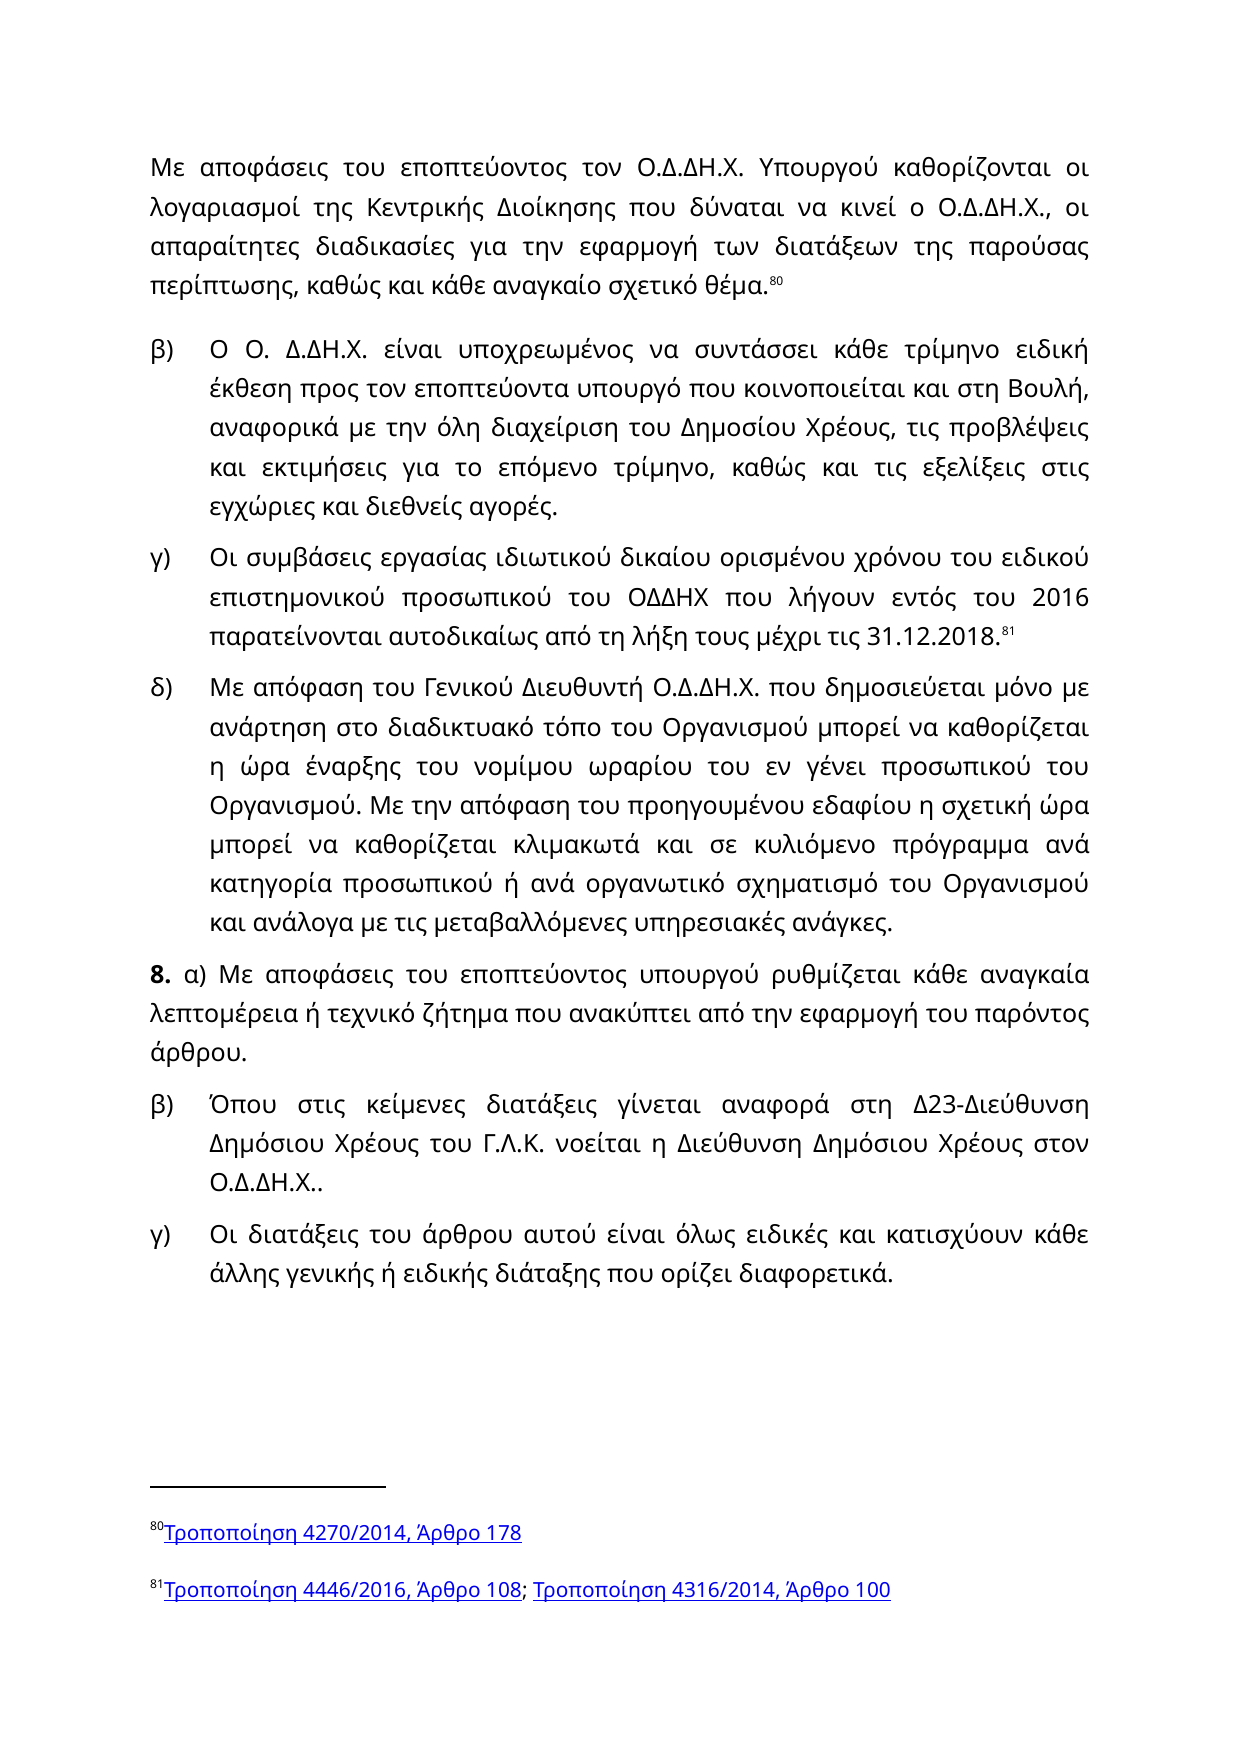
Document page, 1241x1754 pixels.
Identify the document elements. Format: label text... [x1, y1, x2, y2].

list γ) Οι συμβάσεις εργασίας ιδιωτικού δικαίου ορισμένου χρόνου του ειδικού επιστημονικού προσωπικού του ΟΔΔΗΧ που λήγουν εντός του 2016 παρατείνονται αυτοδικαίως από τη λήξη τους μέχρι τις 31.12.2018. [150, 540, 1090, 652]
text Με αποφάσεις του εποπτεύοντος τον Ο.Δ.ΔΗ.Χ. Υπουργού καθορίζονται οι λογαριασμοί της Κεντρικής Διοίκησης που δύναται να κινεί ο Ο.Δ.ΔΗ.Χ., οι απαραίτητες διαδικασίες για την εφαρμογή των διατάξεων της παρούσας περίπτωσης, καθώς και κάθε αναγκαίο σχετικό θέμα. [150, 150, 1090, 302]
list β) Όπου στις κείμενες διατάξεις γίνεται αναφορά στη Δ23-Διεύθυνση Δημόσιου Χρέους του Γ.Λ.Κ. νοείται η Διεύθυνση Δημόσιου Χρέους στον Ο.Δ.ΔΗ.Χ.. [150, 1087, 1090, 1199]
list δ) Με απόφαση του Γενικού Διευθυντή Ο.Δ.ΔΗ.Χ. που δημοσιεύεται μόνο με ανάρτηση στο διαδικτυακό τόπο του Οργανισμού μπορεί να καθορίζεται η ώρα έναρξης του νομίμου ωραρίου του εν γένει προσωπικού του Οργανισμού. Με την απόφαση του προηγουμένου εδαφίου η σχετική ώρα μπορεί να καθορίζεται κλιμακωτά και σε κυλιόμενο πρόγραμμα ανά κατηγορία προσωπικού ή ανά οργανωτικό σχηματισμό του Οργανισμού και ανάλογα με τις μεταβαλλόμενες υπηρεσιακές ανάγκες. [150, 670, 1090, 939]
list β) Ο Ο. Δ.ΔΗ.Χ. είναι υποχρεωμένος να συντάσσει κάθε τρίμηνο ειδική έκθεση προς τον εποπτεύοντα υπουργό που κοινοποιείται και στη Βουλή, αναφορικά με την όλη διαχείριση του Δημοσίου Χρέους, τις προβλέψεις και εκτιμήσεις για το επόμενο τρίμηνο, καθώς και τις εξελίξεις στις εγχώριες και διεθνείς αγορές. [150, 332, 1090, 522]
text 8. α) Με αποφάσεις του εποπτεύοντος υπουργού ρυθμίζεται κάθε αναγκαία λεπτομέρεια ή τεχνικό ζήτημα που ανακύπτει από την εφαρμογή του παρόντος άρθρου. [150, 957, 1090, 1069]
list γ) Οι διατάξεις του άρθρου αυτού είναι όλως ειδικές και κατισχύουν κάθε άλλης γενικής ή ειδικής διάταξης που ορίζει διαφορετικά. [150, 1217, 1090, 1290]
text Τροποποίηση 4270/2014, Άρθρο 178 [150, 1518, 1090, 1546]
text Τροποποίηση 4446/2016, Άρθρο 108; Τροποποίηση 4316/2014, Άρθρο 100 [150, 1576, 1090, 1604]
